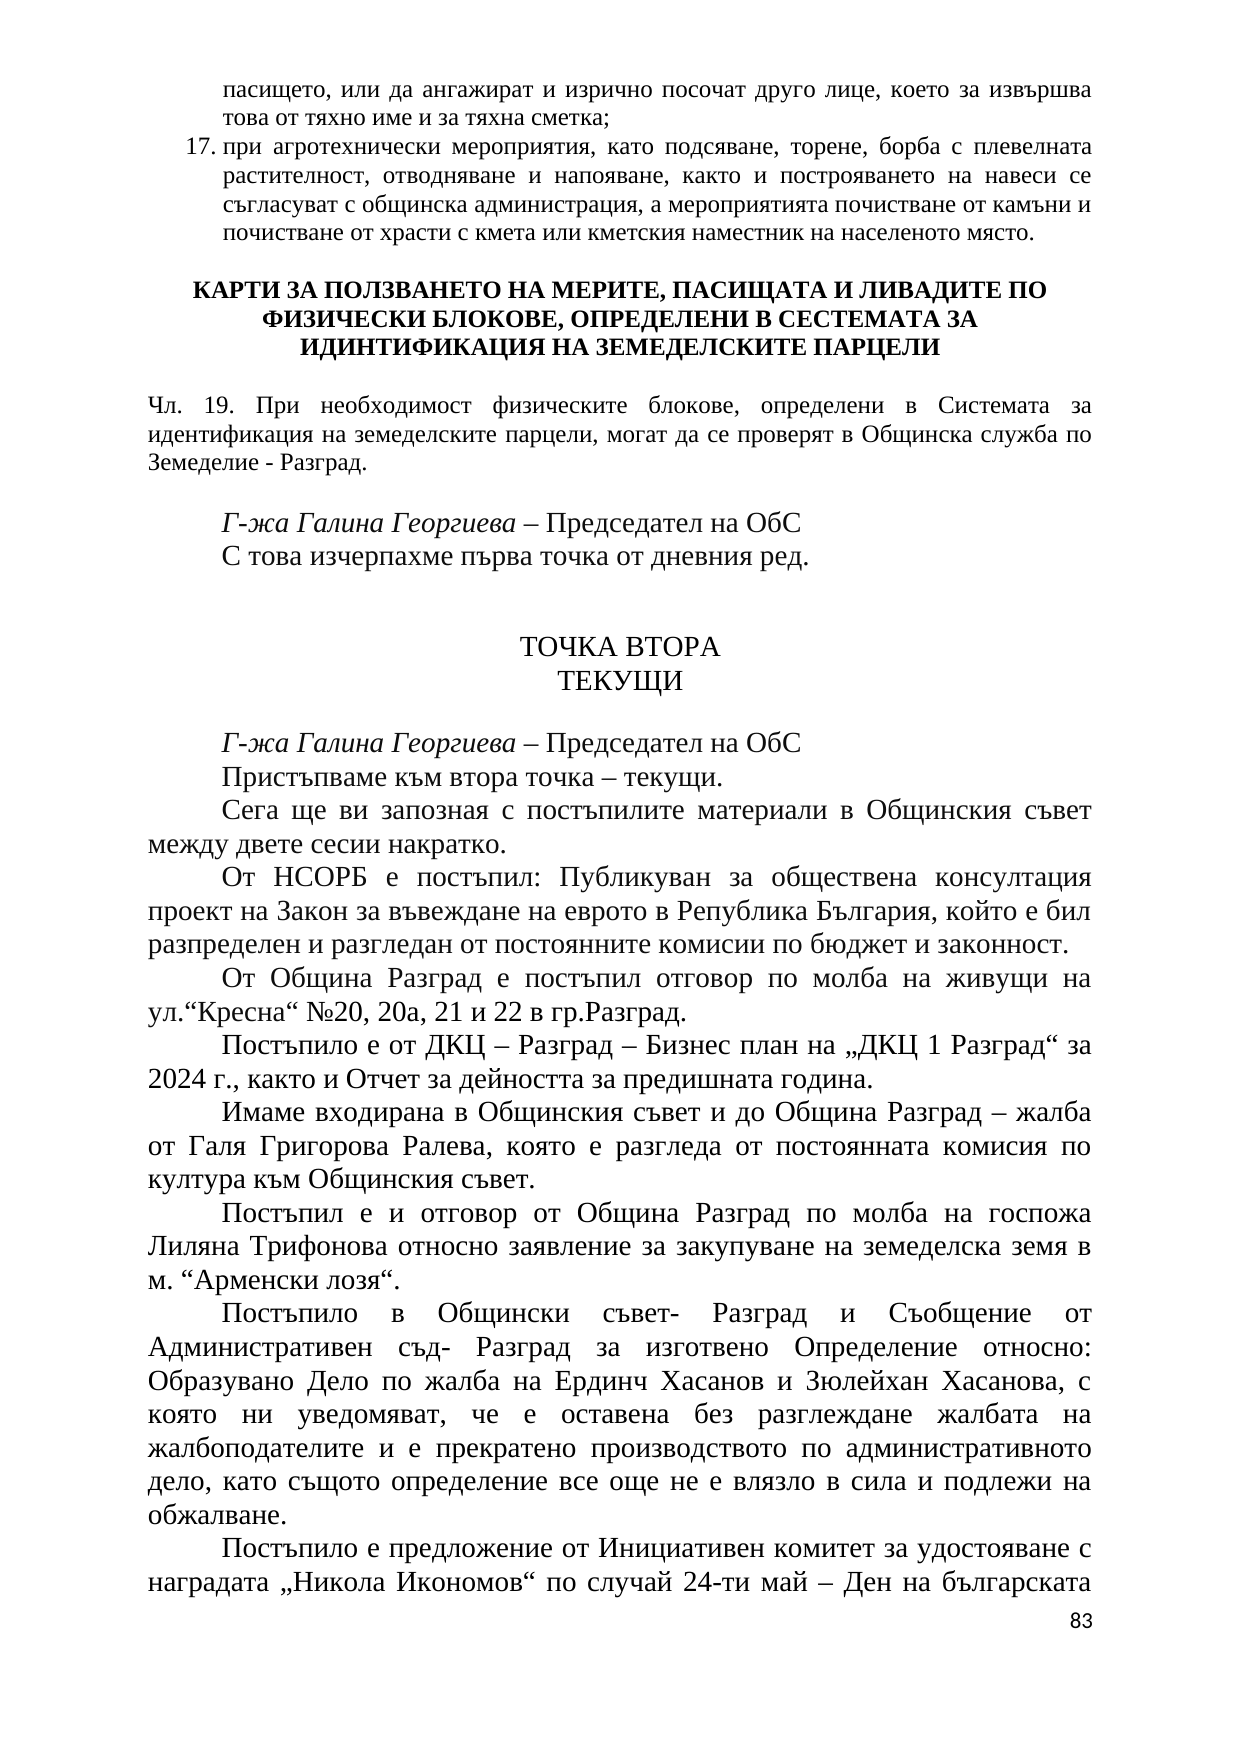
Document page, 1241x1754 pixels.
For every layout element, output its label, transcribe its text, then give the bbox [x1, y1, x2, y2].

list при агротехнически мероприятия, като подсяване, торене, борба с плевелната растителност, отводняване и напояване, както и построяването на навеси се съгласуват с общинска администрация, а мероприятията почистване от камъни и почистване от храсти с кмета или кметския наместник на населеното място. [185, 131, 1093, 246]
text Постъпил е и отговор от Община Разград по молба на госпожа Лиляна Трифонова относно заявление за закупуване на земеделска земя в м. “Арменски лозя“. [148, 1195, 1093, 1296]
text Чл. 19. При необходимост физическите блокове, определени в Системата за идентификация на земеделските парцели, могат да се проверят в Общинска служба по Земеделие - Разград. [148, 390, 1093, 476]
text Постъпило е предложение от Инициативен комитет за удостояване с наградата „Никола Икономов“ по случай 24-ти май – Ден на българската [148, 1530, 1093, 1597]
text КАРТИ ЗА ПОЛЗВАНЕТО НА МЕРИТЕ, ПАСИЩАТА И ЛИВАДИТЕ ПО ФИЗИЧЕСКИ БЛОКОВЕ, ОПРЕДЕЛЕНИ В СЕСТЕМАТА ЗА ИДИНТИФИКАЦИЯ НА ЗЕМЕДЕЛСКИТЕ ПАРЦЕЛИ [148, 275, 1093, 361]
text Сега ще ви запозная с постъпилите материали в Общинския съвет между двете сесии накратко. [148, 792, 1093, 859]
text От НСОРБ е постъпил: Публикуван за обществена консултация проект на Закон за въвеждане на еврото в Република България, който е бил разпределен и разгледан от постоянните комисии по бюджет и законност. [148, 859, 1093, 960]
text С това изчерпахме първа точка от дневния ред. [148, 538, 1093, 572]
text ТЕКУЩИ [148, 663, 1093, 697]
text Постъпило е от ДКЦ – Разград – Бизнес план на „ДКЦ 1 Разград“ за 2024 г., както и Отчет за дейността за предишната година. [148, 1027, 1093, 1094]
text Пристъпваме към втора точка – текущи. [148, 759, 1093, 792]
text От Община Разград е постъпил отговор по молба на живущи на ул.“Кресна“ №20, 20а, 21 и 22 в гр.Разград. [148, 960, 1093, 1027]
text Г-жа Галина Георгиева – Председател на ОбС [148, 725, 1093, 759]
text Имаме входирана в Общинския съвет и до Община Разград – жалба от Галя Григорова Ралева, която е разгледа от постоянната комисия по култура към Общинския съвет. [148, 1094, 1093, 1195]
text ТОЧКА ВТОРА [148, 629, 1093, 663]
text Постъпило в Общински съвет- Разград и Съобщение от Административен съд- Разград за изготвено Определение относно: Образувано Дело по жалба на Ердинч Хасанов и Зюлейхан Хасанова, с която ни уведомяват, че е оставена без разглеждане жалбата на жалбоподателите и е прекратено производството по административното дело, като същото определение все още не е влязло в сила и подлежи на обжалване. [148, 1296, 1093, 1530]
list пасището, или да ангажират и изрично посочат друго лице, което за извършва това от тяхно име и за тяхна сметка; [185, 74, 1093, 131]
text Г-жа Галина Георгиева – Председател на ОбС [148, 505, 1093, 538]
